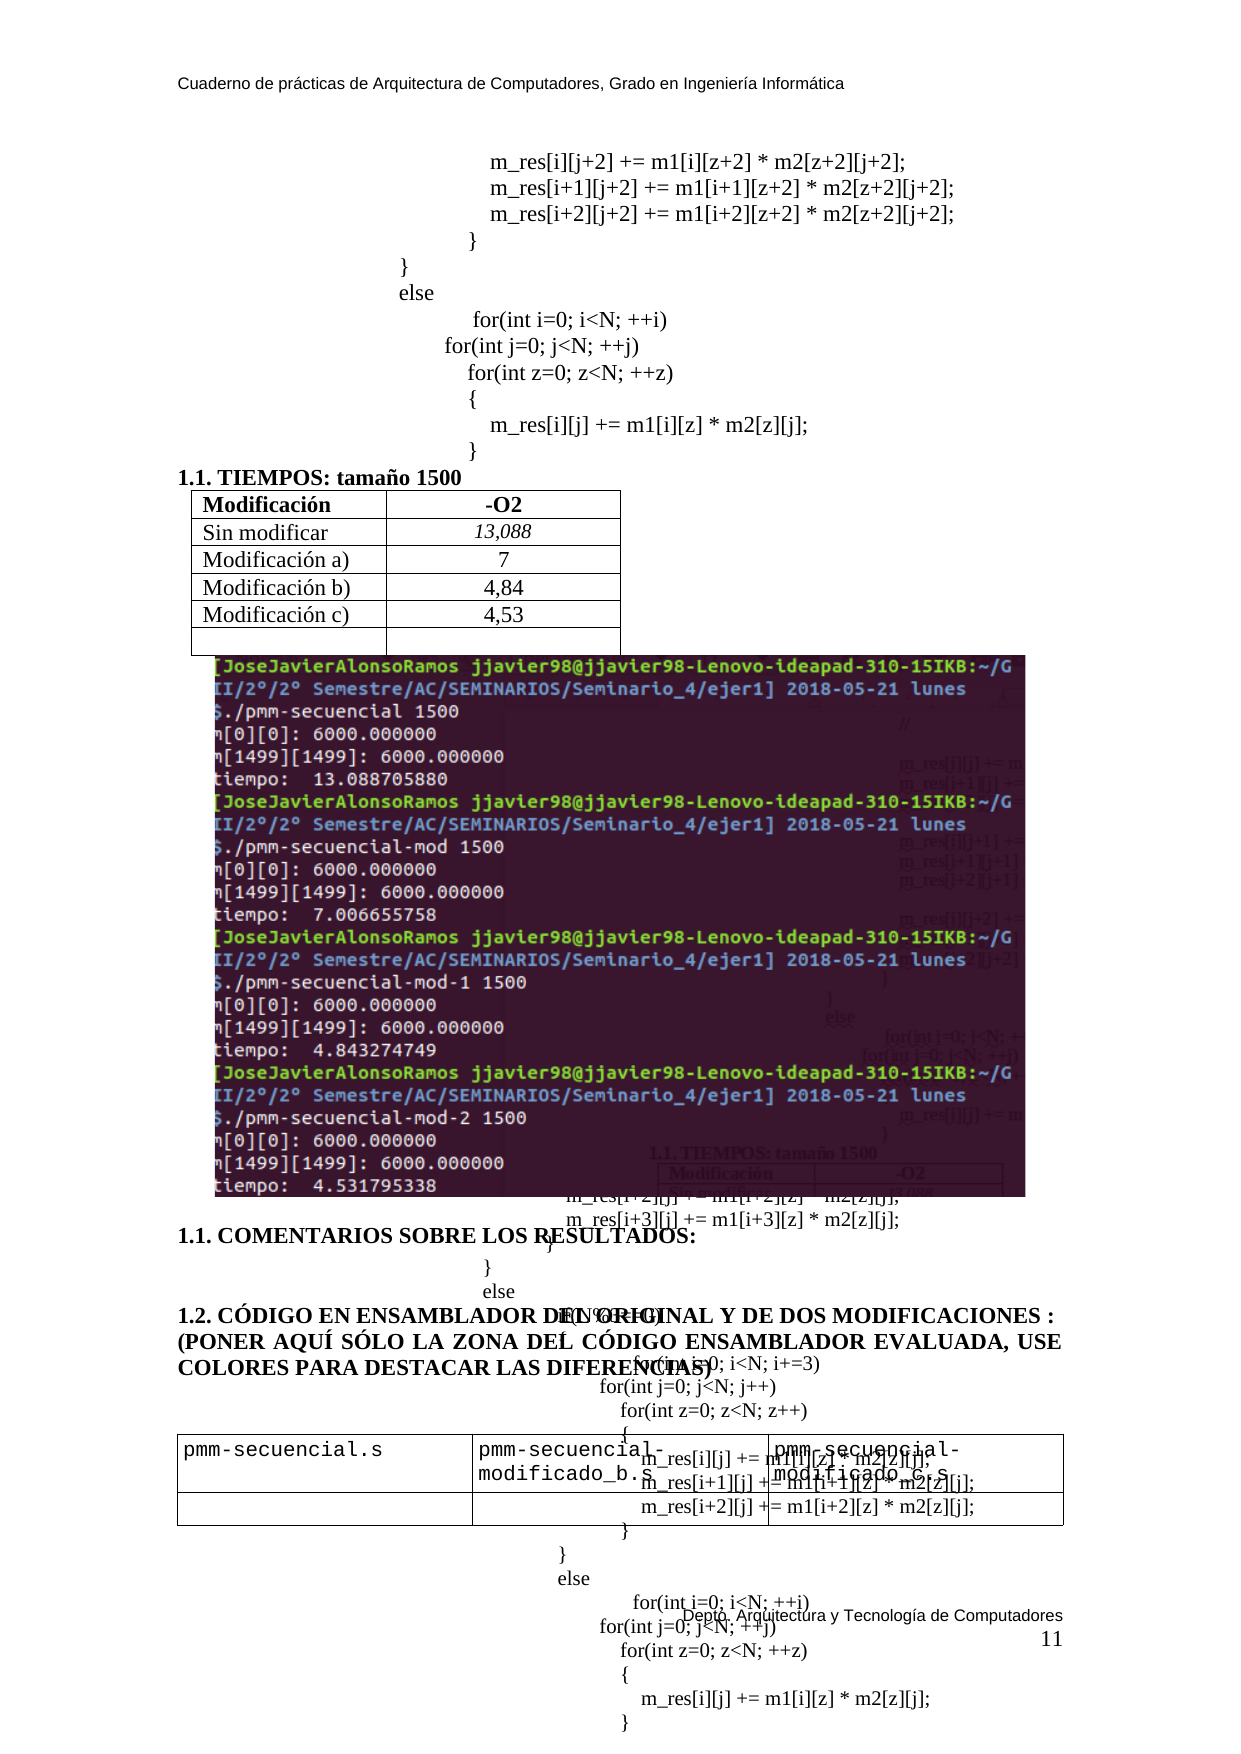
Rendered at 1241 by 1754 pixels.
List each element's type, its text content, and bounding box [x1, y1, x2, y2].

text { [177, 385, 1063, 411]
table_cell 4,84 [387, 574, 620, 600]
text m_res[i][j] += m1[i][z] * m2[z][j]; [177, 411, 1063, 438]
table_cell 4,53 [387, 601, 620, 627]
table_header pmm-secuencial-modificado_c.s [769, 1435, 1063, 1492]
text m_res[i][j+2] += m1[i][z+2] * m2[z+2][j+2]; [177, 148, 1063, 174]
table_header Modificación [192, 491, 386, 518]
text } [177, 253, 1063, 279]
text 1.1. TIEMPOS: tamaño 1500 [177, 464, 1063, 490]
table_cell [387, 628, 620, 655]
text for(int j=0; j<N; ++j) [177, 332, 1063, 358]
text m_res[i+1][j+2] += m1[i+1][z+2] * m2[z+2][j+2]; [177, 174, 1063, 200]
table_header pmm-secuencial.s [178, 1435, 472, 1492]
table_cell 13,088 [387, 519, 620, 545]
table_cell [473, 1493, 768, 1525]
text (PONER AQUÍ SÓLO LA ZONA DEL CÓDIGO ENSAMBLADOR EVALUADA, USE COLORES PARA DESTACAR LAS DIFERENCIAS) [177, 1328, 1063, 1381]
text 1.1. COMENTARIOS SOBRE LOS RESULTADOS: [177, 1223, 1063, 1249]
table_header pmm-secuencial-modificado_b.s [473, 1435, 768, 1492]
picture [214, 655, 1026, 1197]
table_cell Modificación b) [192, 574, 386, 600]
text for(int i=0; i<N; ++i) [177, 306, 1063, 332]
text else [177, 279, 1063, 306]
text } [177, 227, 1063, 253]
table_cell 7 [387, 546, 620, 572]
text m_res[i+2][j+2] += m1[i+2][z+2] * m2[z+2][j+2]; [177, 200, 1063, 227]
table_cell Modificación c) [192, 601, 386, 627]
table_header -O2 [387, 491, 620, 518]
text for(int z=0; z<N; ++z) [177, 358, 1063, 385]
text } [177, 438, 1063, 464]
table_cell [769, 1493, 1063, 1525]
table_cell [192, 628, 386, 655]
text 1.2. CÓDIGO EN ENSAMBLADOR DEL ORIGINAL Y DE DOS MODIFICACIONES : [177, 1302, 1063, 1328]
table_cell Sin modificar [192, 519, 386, 545]
table_cell Modificación a) [192, 546, 386, 572]
table_cell [178, 1493, 472, 1525]
